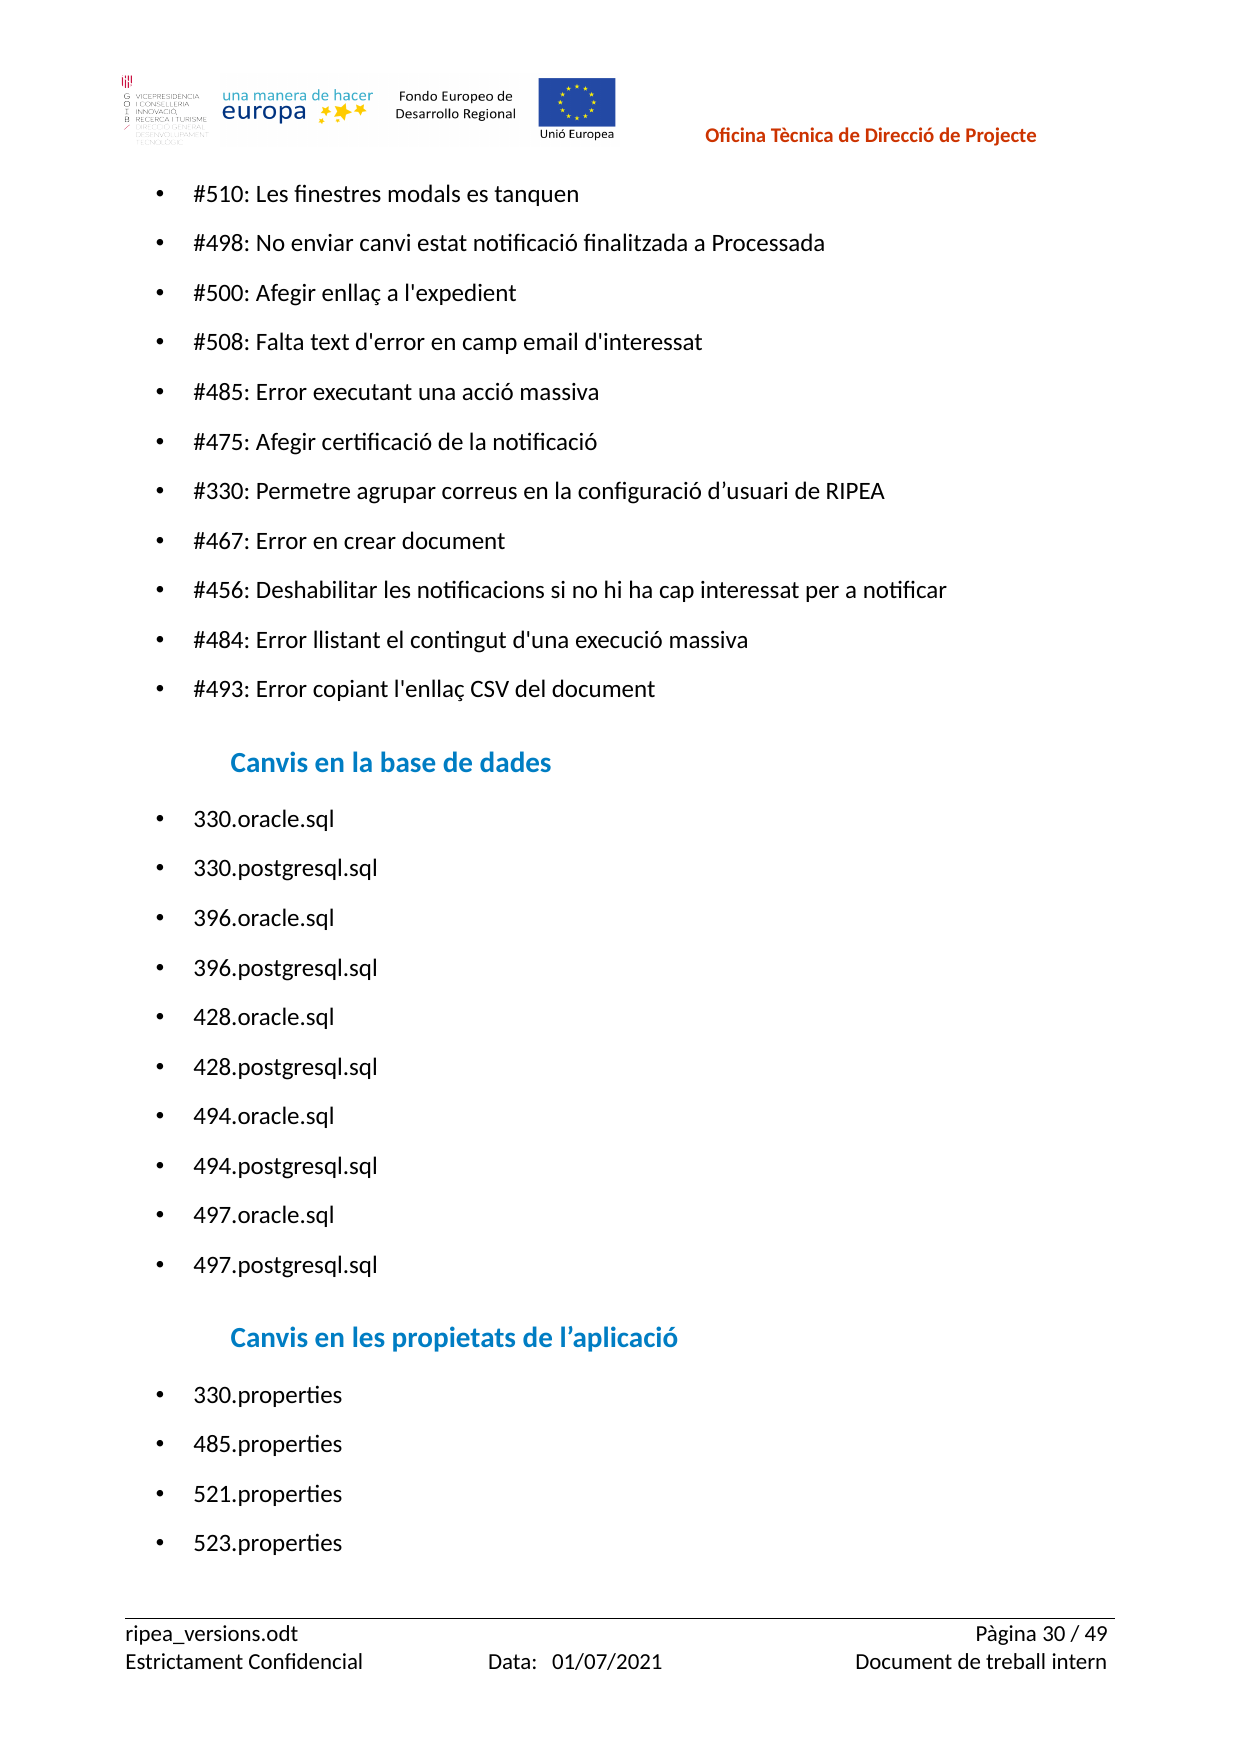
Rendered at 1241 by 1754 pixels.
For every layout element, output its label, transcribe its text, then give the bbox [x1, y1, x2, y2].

list #510: Les finestres modals es tanquen [156, 178, 1122, 208]
picture [219, 73, 621, 147]
list #508: Falta text d'error en camp email d'interessat [156, 326, 1122, 357]
list 523.properties [156, 1527, 1122, 1558]
picture [118, 73, 213, 147]
list 521.properties [156, 1478, 1122, 1508]
list 396.postgresql.sql [156, 952, 1122, 982]
list #330: Permetre agrupar correus en la configuració d’usuari de RIPEA [156, 475, 1122, 506]
list 497.oracle.sql [156, 1200, 1122, 1230]
list #467: Error en crear document [156, 525, 1122, 555]
list 396.oracle.sql [156, 902, 1122, 933]
list #498: No enviar canvi estat notificació finalitzada a Processada [156, 227, 1122, 258]
subtitle Canvis en les propietats de l’aplicació [153, 1319, 1122, 1355]
list 330.oracle.sql [156, 803, 1122, 833]
list 485.properties [156, 1428, 1122, 1459]
list #475: Afegir certificació de la notificació [156, 426, 1122, 456]
list 494.postgresql.sql [156, 1150, 1122, 1181]
list #456: Deshabilitar les notificacions si no hi ha cap interessat per a notificar [156, 574, 1122, 605]
list #485: Error executant una acció massiva [156, 376, 1122, 407]
list 428.oracle.sql [156, 1001, 1122, 1032]
list 330.postgresql.sql [156, 853, 1122, 883]
list #500: Afegir enllaç a l'expedient [156, 277, 1122, 307]
subtitle Canvis en la base de dades [153, 744, 1122, 779]
list #493: Error copiant l'enllaç CSV del document [156, 673, 1122, 704]
list 497.postgresql.sql [156, 1249, 1122, 1280]
list #484: Error llistant el contingut d'una execució massiva [156, 624, 1122, 654]
list 428.postgresql.sql [156, 1051, 1122, 1081]
list 330.properties [156, 1379, 1122, 1409]
list 494.oracle.sql [156, 1101, 1122, 1131]
